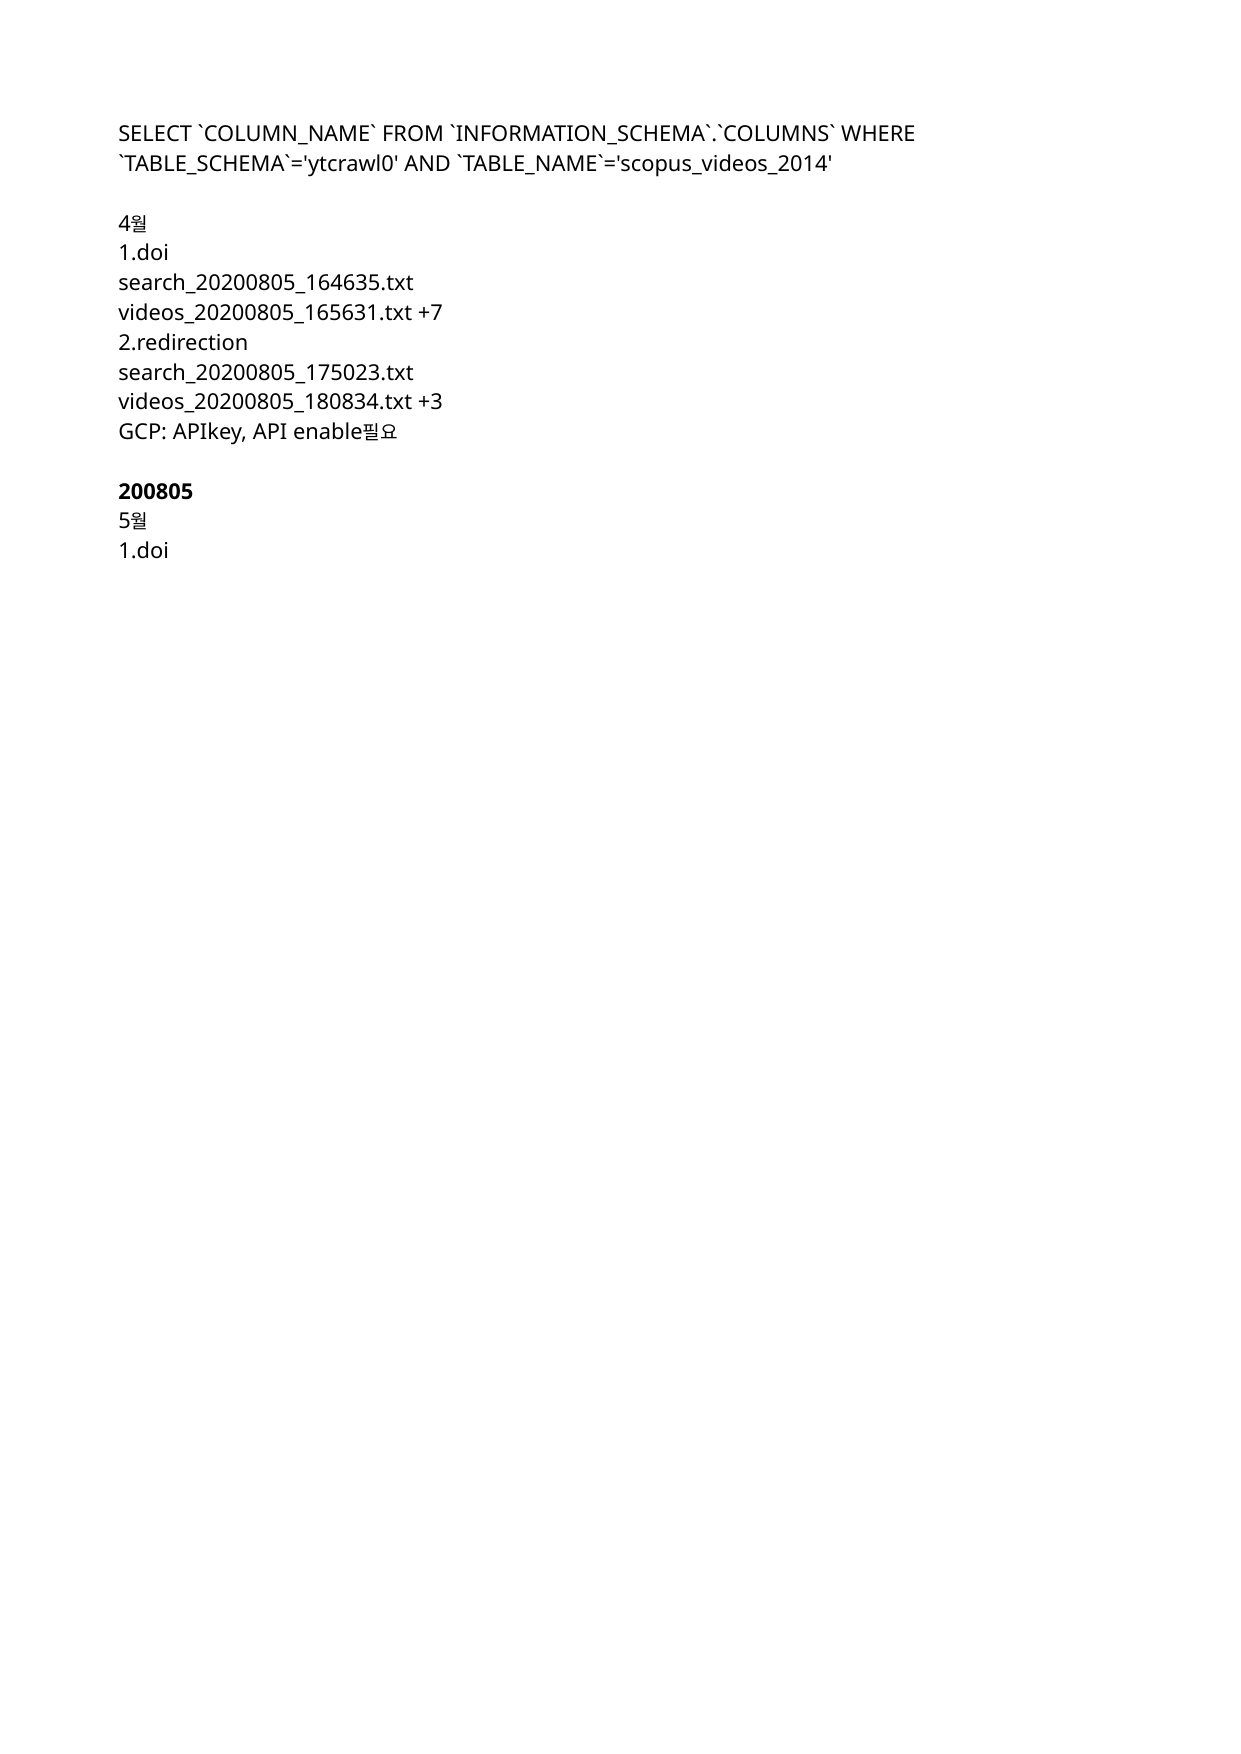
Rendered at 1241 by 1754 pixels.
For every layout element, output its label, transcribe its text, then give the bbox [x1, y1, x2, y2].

text videos_20200805_165631.txt +7 [118, 297, 1122, 327]
text SELECT `COLUMN_NAME` FROM `INFORMATION_SCHEMA`.`COLUMNS` WHERE `TABLE_SCHEMA`='ytcrawl0' AND `TABLE_NAME`='scopus_videos_2014' [118, 118, 1122, 178]
text 1.doi [118, 535, 1122, 565]
text search_20200805_164635.txt [118, 267, 1122, 297]
text search_20200805_175023.txt [118, 356, 1122, 386]
text 1.doi [118, 237, 1122, 267]
text 200805 [118, 476, 1122, 505]
text videos_20200805_180834.txt +3 [118, 386, 1122, 416]
text 2.redirection [118, 327, 1122, 356]
text 5월 [118, 505, 1122, 535]
text GCP: APIkey, API enable필요 [118, 416, 1122, 446]
text 4월 [118, 207, 1122, 237]
